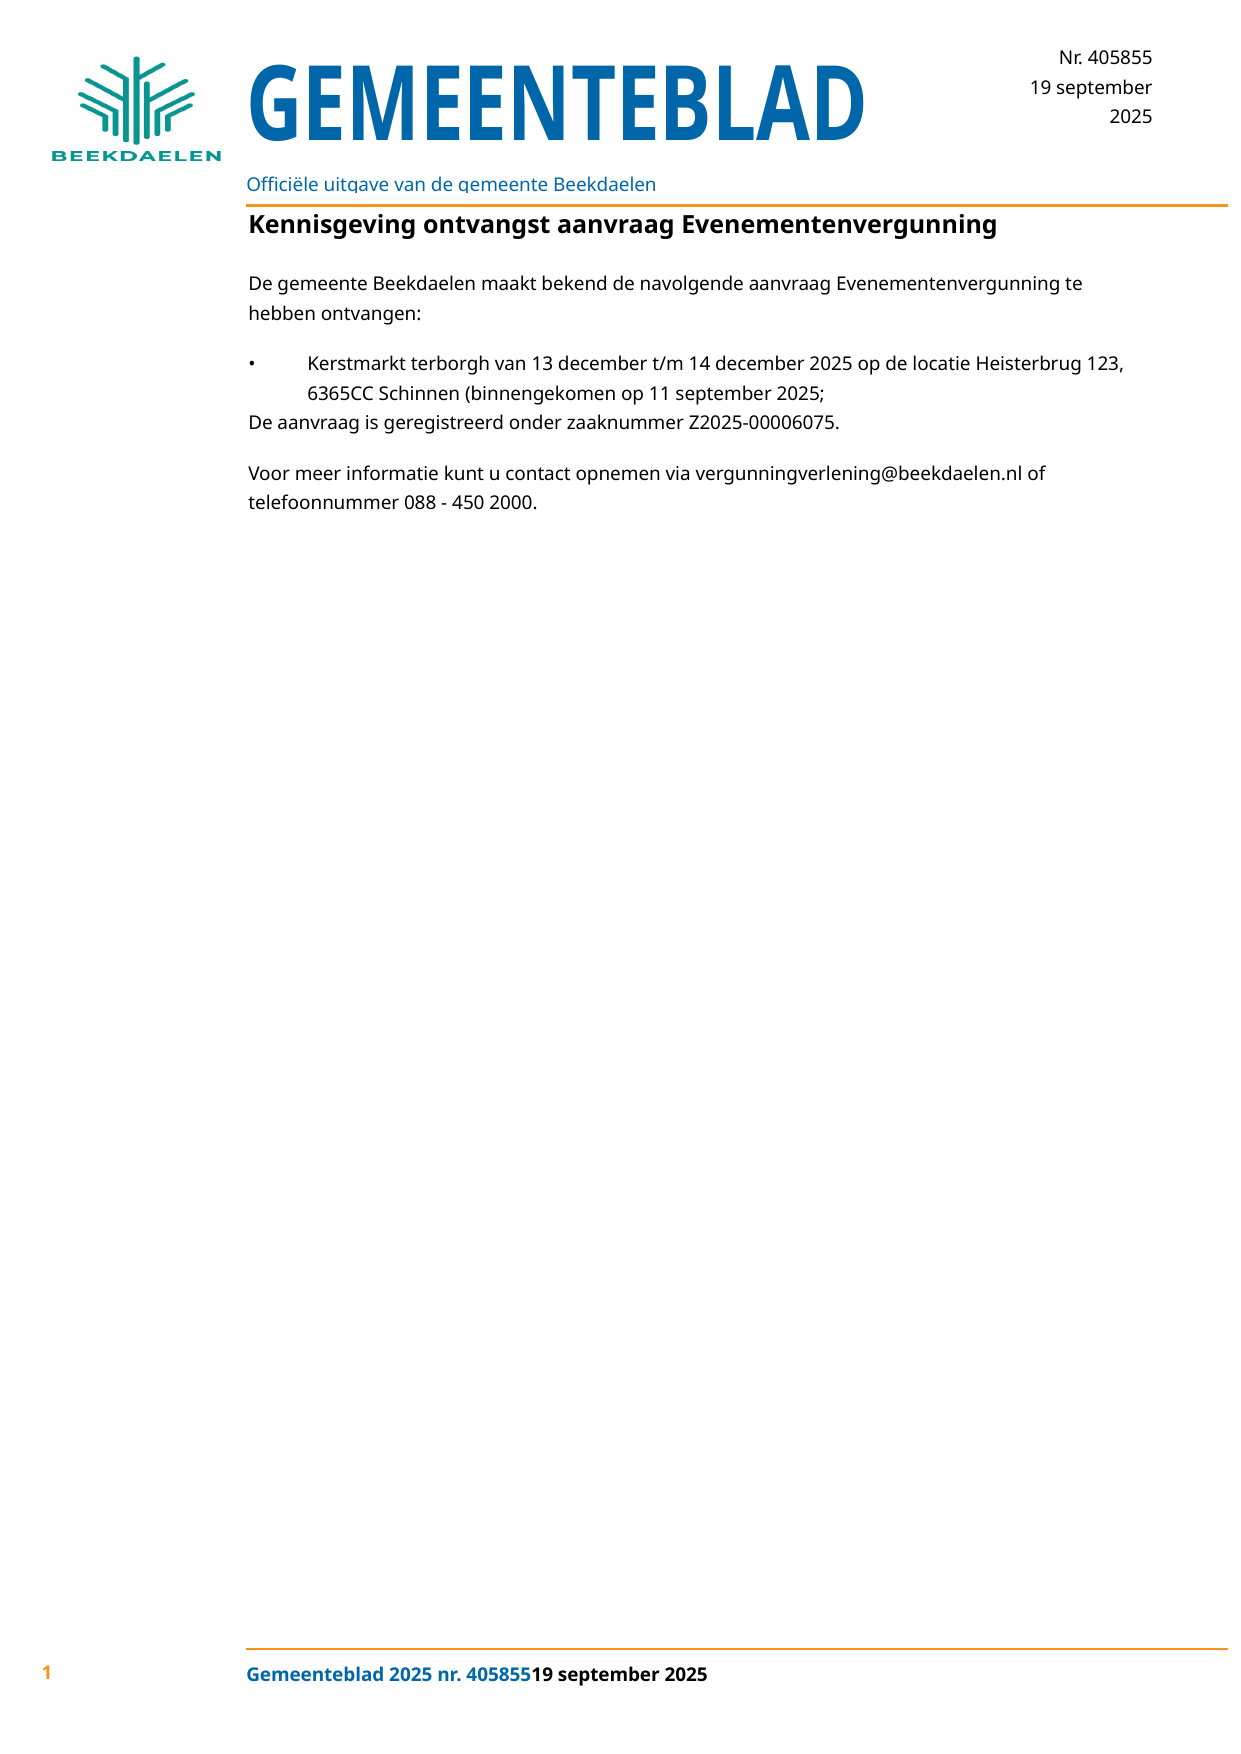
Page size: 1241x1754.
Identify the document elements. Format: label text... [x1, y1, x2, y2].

text De aanvraag is geregistreerd onder zaaknummer Z2025-00006075. [248, 409, 1152, 435]
text Kennisgeving ontvangst aanvraag Evenementenvergunning [248, 207, 1152, 241]
text De gemeente Beekdaelen maakt bekend de navolgende aanvraag Evenementenvergunning te hebben ontvangen: [248, 270, 1152, 326]
picture [41, 47, 231, 172]
text Voor meer informatie kunt u contact opnemen via vergunningverlening@beekdaelen.nl of telefoonnummer 088 - 450 2000. [248, 460, 1152, 515]
list Kerstmarkt terborgh van 13 december t/m 14 december 2025 op de locatie Heisterbrug 123, 6365CC Schinnen (binnengekomen op 11 september 2025; [248, 350, 1152, 406]
